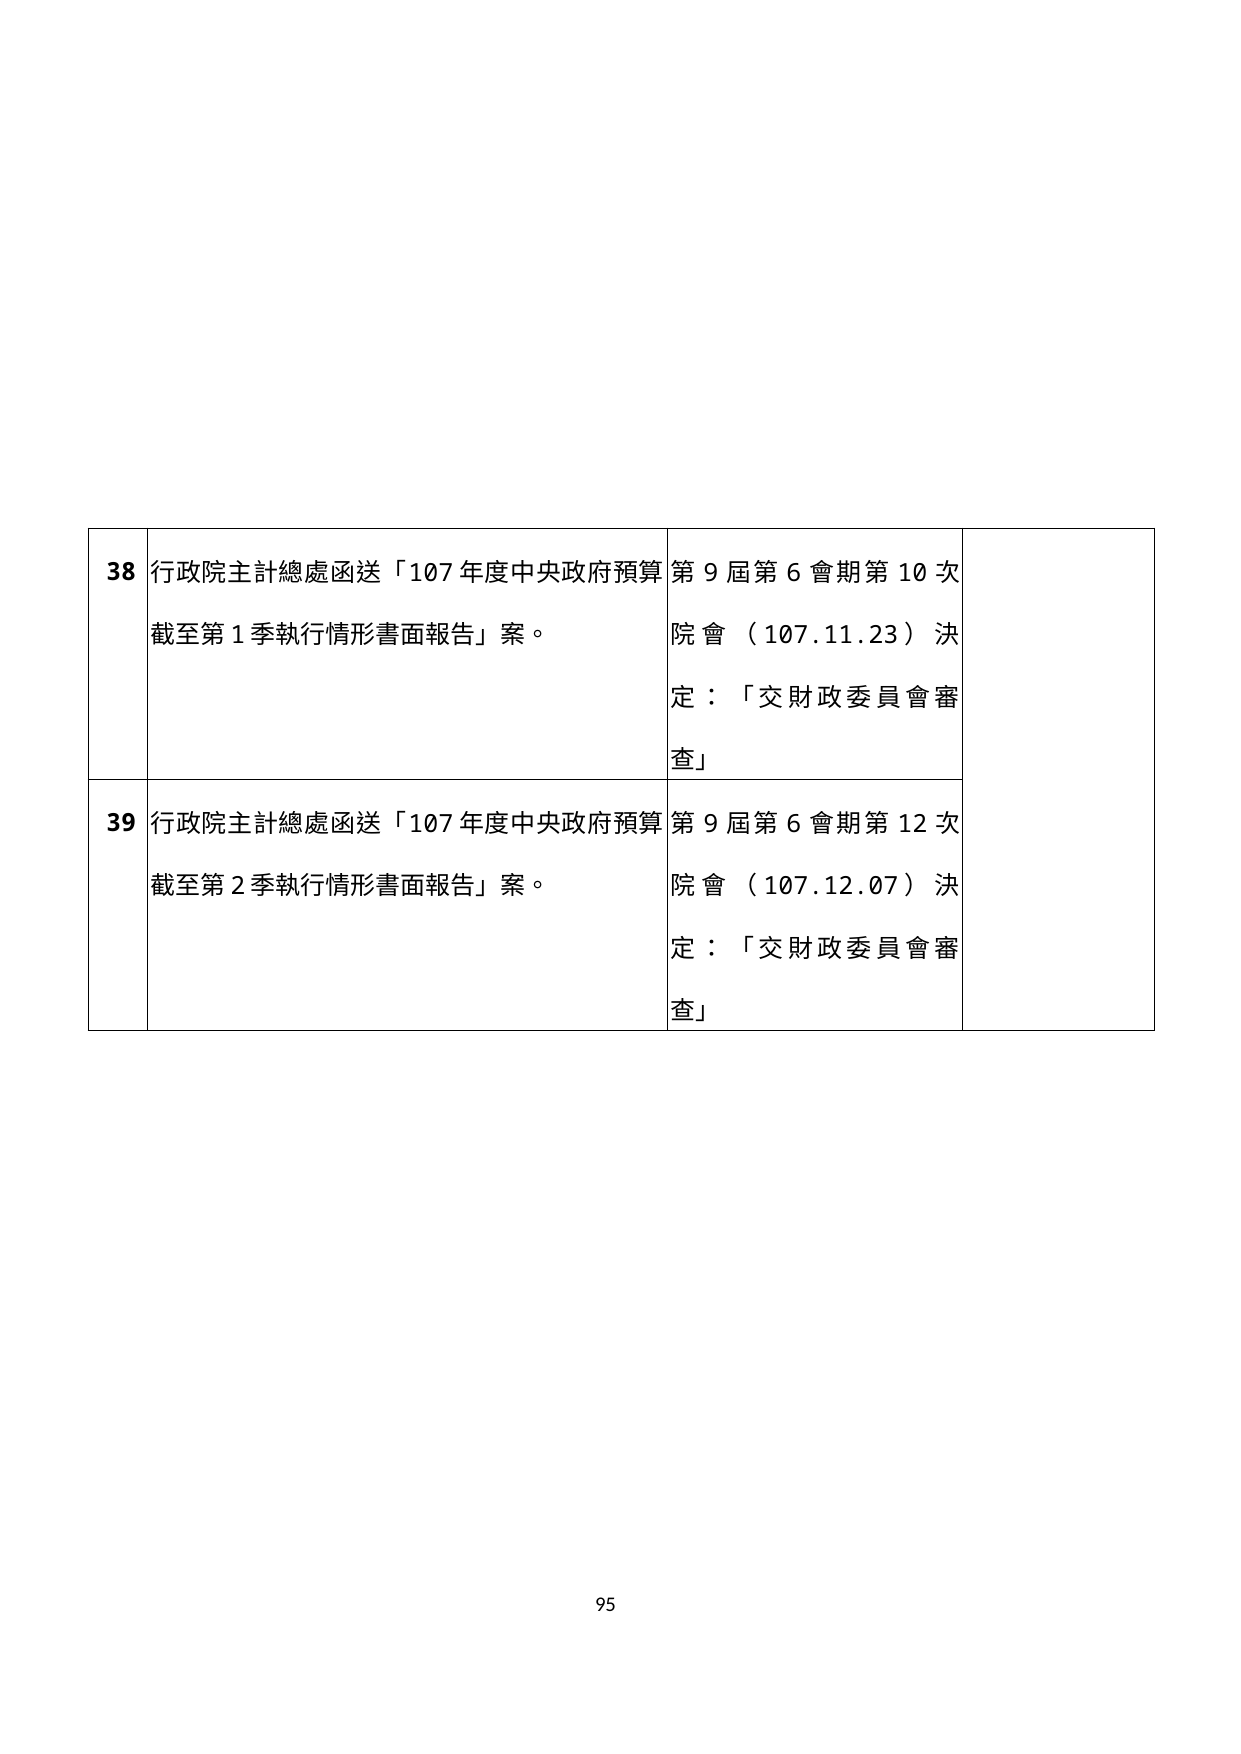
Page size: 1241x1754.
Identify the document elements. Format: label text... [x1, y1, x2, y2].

table_cell 第9屆第6會期第10次院會（107.11.23）決定：「交財政委員會審查」 [668, 529, 962, 779]
table_cell [89, 529, 147, 779]
table_cell 行政院主計總處函送「107年度中央政府預算截至第2季執行情形書面報告」案。 [148, 780, 667, 1030]
table_cell 行政院主計總處函送「107年度中央政府預算截至第1季執行情形書面報告」案。 [148, 529, 667, 779]
table_cell [963, 529, 1154, 1030]
table_cell [89, 780, 147, 1030]
table_cell 第9屆第6會期第12次院會（107.12.07）決定：「交財政委員會審查」 [668, 780, 962, 1030]
